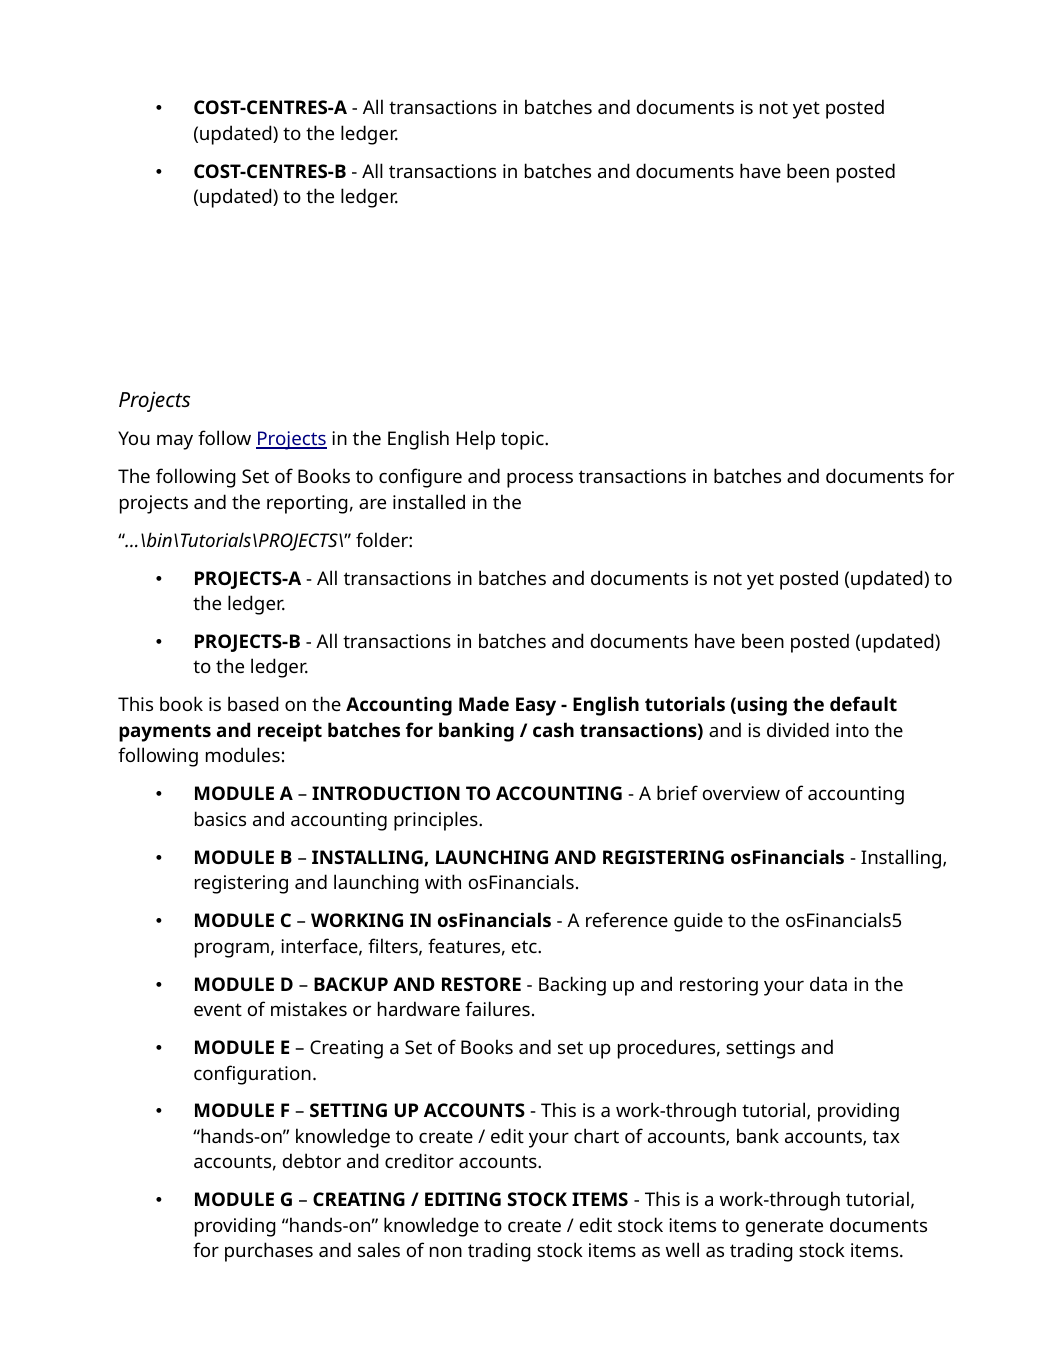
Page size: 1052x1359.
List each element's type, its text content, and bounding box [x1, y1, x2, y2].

text “…\bin\Tutorials\PROJECTS\” folder: [118, 527, 957, 552]
text You may follow Projects in the English Help topic. [118, 426, 957, 451]
list PROJECTS-A - All transactions in batches and documents is not yet posted (updated) to the ledger. [156, 565, 957, 616]
list MODULE F – SETTING UP ACCOUNTS - This is a work-through tutorial, providing “hands-on” knowledge to create / edit your chart of accounts, bank accounts, tax accounts, debtor and creditor accounts. [156, 1098, 957, 1174]
text Projects [118, 385, 957, 413]
list COST-CENTRES-A - All transactions in batches and documents is not yet posted (updated) to the ledger. [156, 94, 957, 146]
list MODULE B – INSTALLING, LAUNCHING AND REGISTERING osFinancials - Installing, registering and launching with osFinancials. [156, 844, 957, 895]
list MODULE G – CREATING / EDITING STOCK ITEMS - This is a work-through tutorial, providing “hands-on” knowledge to create / edit stock items to generate documents for purchases and sales of non trading stock items as well as trading stock items. [156, 1187, 957, 1263]
list MODULE C – WORKING IN osFinancials - A reference guide to the osFinancials5 program, interface, filters, features, etc. [156, 907, 957, 958]
text The following Set of Books to configure and process transactions in batches and documents for projects and the reporting, are installed in the [118, 463, 957, 514]
list PROJECTS-B - All transactions in batches and documents have been posted (updated) to the ledger. [156, 628, 957, 679]
text This book is based on the Accounting Made Easy - English tutorials (using the default payments and receipt batches for banking / cash transactions) and is divided into the following modules: [118, 692, 957, 768]
list MODULE E – Creating a Set of Books and set up procedures, settings and configuration. [156, 1034, 957, 1085]
list MODULE A – INTRODUCTION TO ACCOUNTING - A brief overview of accounting basics and accounting principles. [156, 781, 957, 832]
list COST-CENTRES-B - All transactions in batches and documents have been posted (updated) to the ledger. [156, 158, 957, 209]
list MODULE D – BACKUP AND RESTORE - Backing up and restoring your data in the event of mistakes or hardware failures. [156, 971, 957, 1022]
